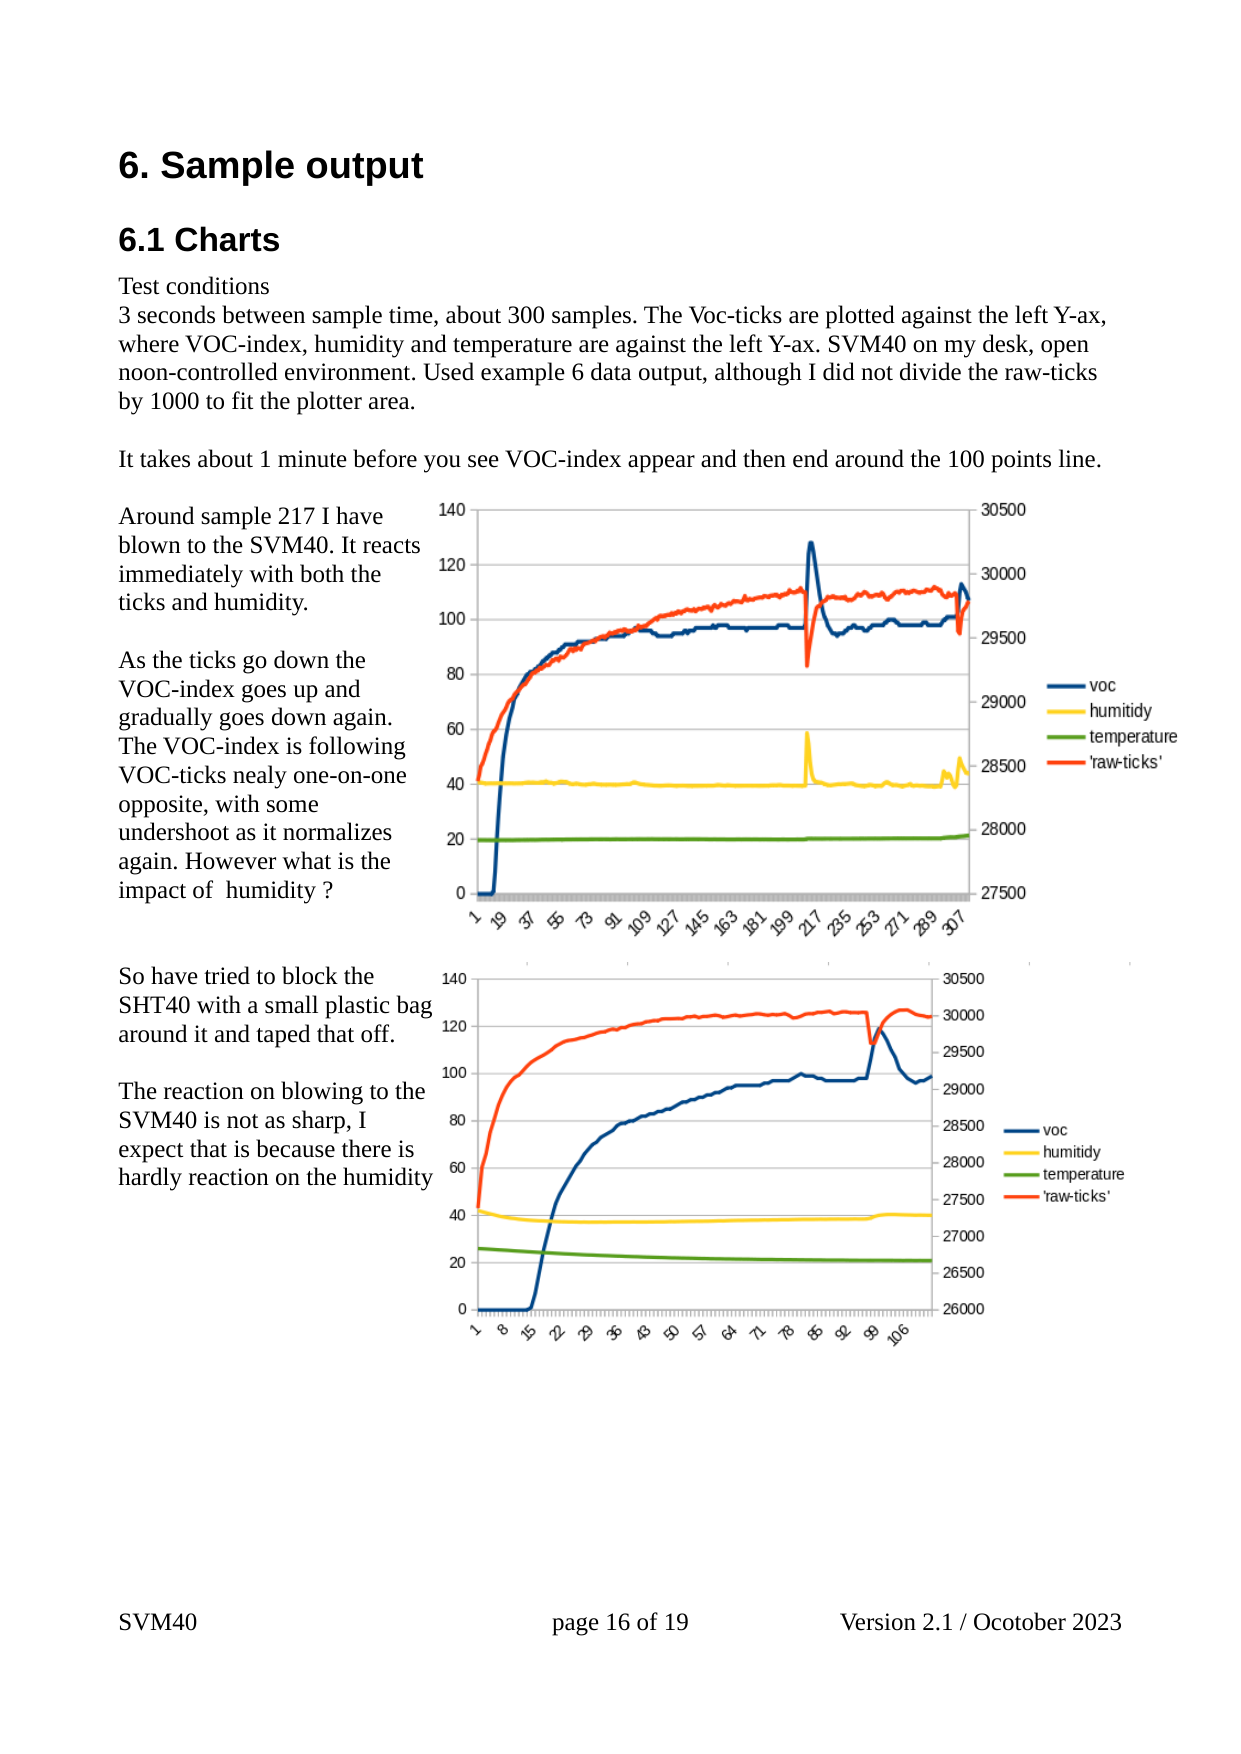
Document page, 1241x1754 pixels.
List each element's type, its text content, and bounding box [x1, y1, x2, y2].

text As the ticks go down the VOC-index goes up and gradually goes down again. The VOC-index is following VOC-ticks nealy one-on-one opposite, with some undershoot as it normalizes again. However what is the impact of humidity ? [118, 645, 424, 904]
text So have tried to block the SHT40 with a small plastic bag around it and taped that off. [118, 961, 1122, 1047]
text It takes about 1 minute before you see VOC-index appear and then end around the 100 points line. [118, 444, 1122, 472]
text The reaction on blowing to the SVM40 is not as sharp, I expect that is because there is hardly reaction on the humidity [118, 1076, 436, 1191]
text 3 seconds between sample time, about 300 samples. The Voc-ticks are plotted against the left Y-ax, where VOC-index, humidity and temperature are against the left Y-ax. SVM40 on my desk, open noon-controlled environment. Used example 6 data output, although I did not divide the raw-ticks by 1000 to fit the plotter area. [118, 300, 1122, 415]
text Around sample 217 I have blown to the SVM40. It reacts immediately with both the ticks and humidity. [118, 501, 424, 616]
subtitle 6.1 Charts [118, 220, 1122, 259]
text Test conditions [118, 271, 1122, 300]
picture [424, 498, 1183, 944]
subtitle 6. Sample output [118, 143, 1122, 187]
picture [436, 962, 1136, 1353]
